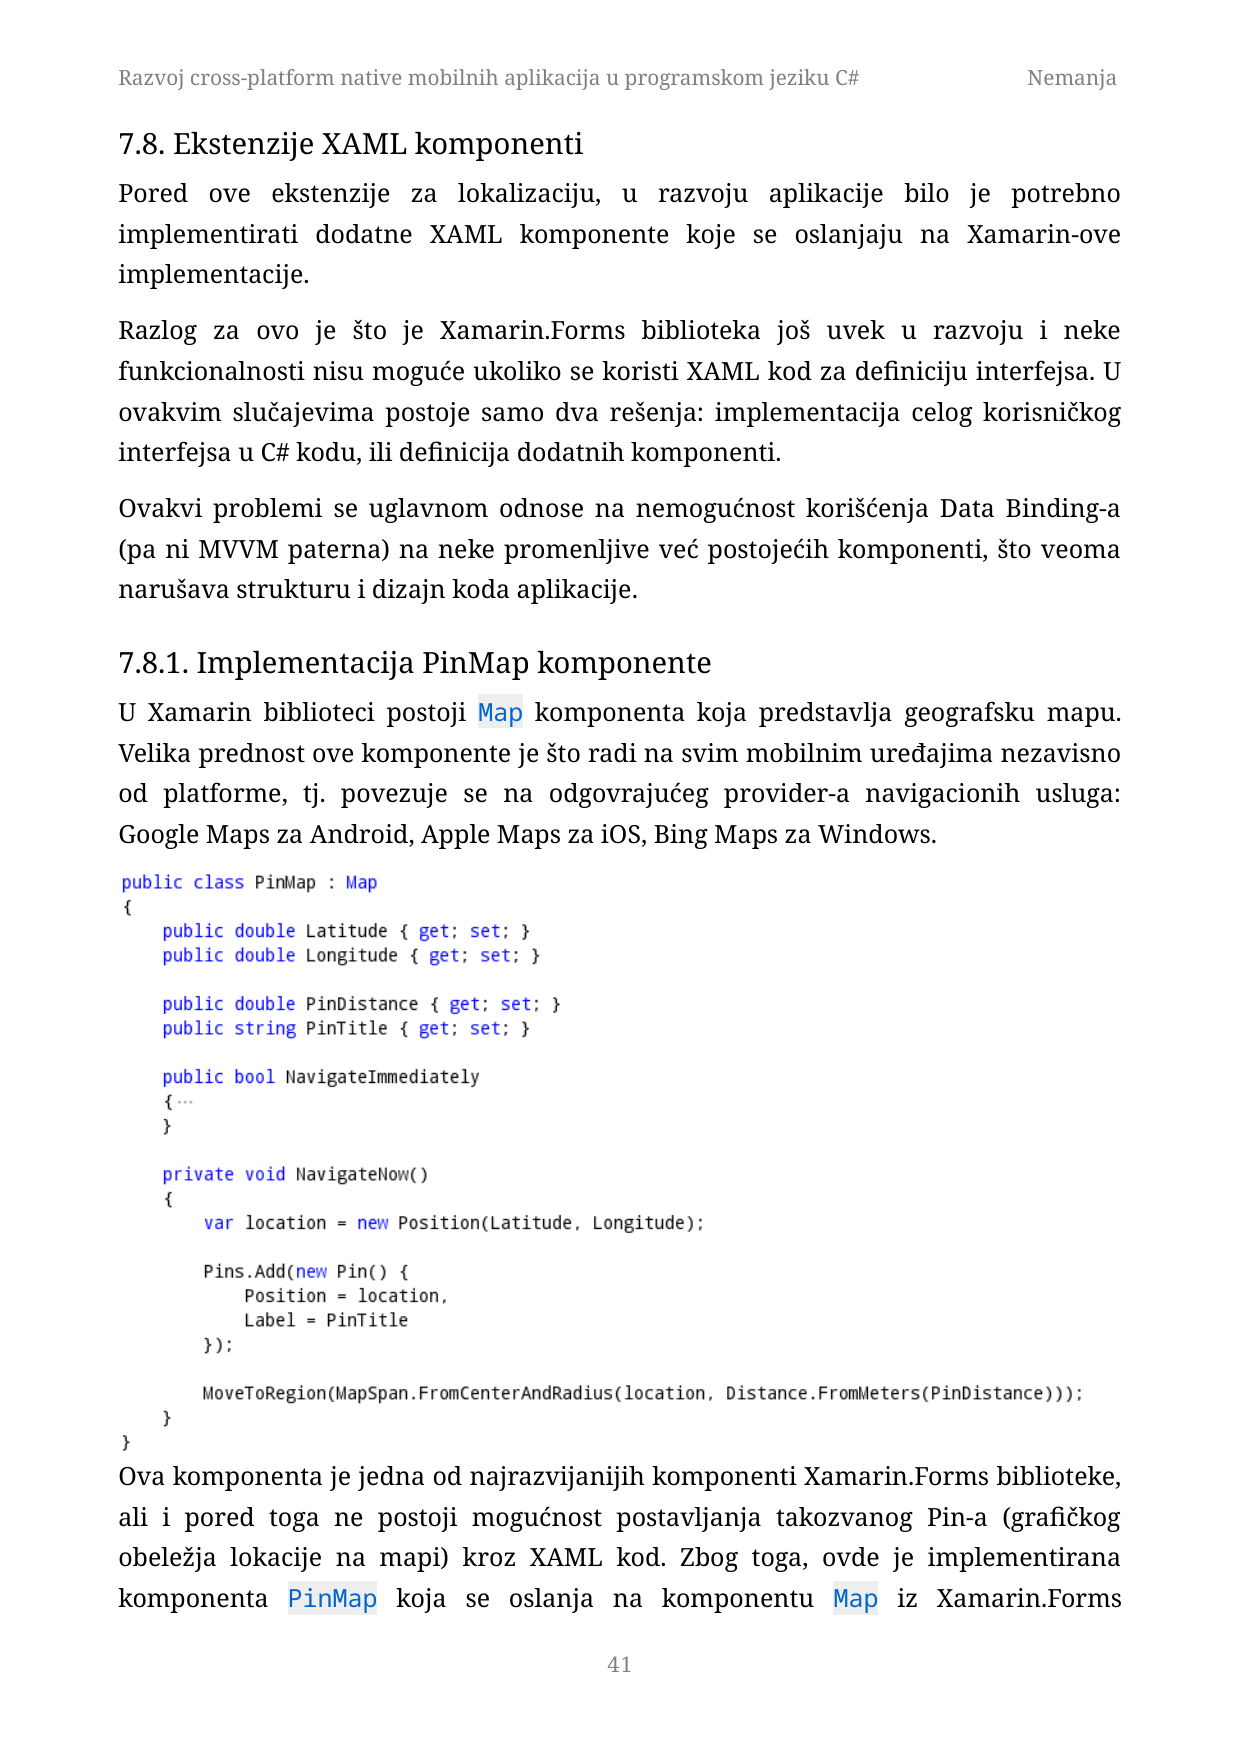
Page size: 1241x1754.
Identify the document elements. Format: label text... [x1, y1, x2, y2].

picture [118, 872, 1123, 1452]
text Pored ove ekstenzije za lokalizaciju, u razvoju aplikacije bilo je potrebno implementirati dodatne XAML komponente koje se oslanjaju na Xamarin-ove implementacije. [118, 176, 1122, 291]
text Ovakvi problemi se uglavnom odnose na nemogućnost korišćenja Data Binding-a (pa ni MVVM paterna) na neke promenljive već postojećih komponenti, što veoma narušava strukturu i dizajn koda aplikacije. [118, 491, 1122, 606]
text Razlog za ovo je što je Xamarin.Forms biblioteka još uvek u razvoju i neke funkcionalnosti nisu moguće ukoliko se koristi XAML kod za definiciju interfejsa. U ovakvim slučajevima postoje samo dva rešenja: implementacija celog korisničkog interfejsa u C# kodu, ili definicija dodatnih komponenti. [118, 313, 1122, 469]
text U Xamarin biblioteci postoji Map komponenta koja predstavlja geografsku mapu. Velika prednost ove komponente je što radi na svim mobilnim uređajima nezavisno od platforme, tj. povezuje se na odgovrajućeg provider-a navigacionih usluga: Google Maps za Android, Apple Maps za iOS, Bing Maps za Windows. [118, 694, 1122, 851]
subtitle 7.8. Ekstenzije XAML komponenti [118, 123, 1122, 163]
subtitle 7.8.1. Implementacija PinMap komponente [118, 642, 1122, 682]
text Ova komponenta je jedna od najrazvijanijih komponenti Xamarin.Forms biblioteke, ali i pored toga ne postoji mogućnost postavljanja takozvanog Pin-a (grafičkog obeležja lokacije na mapi) kroz XAML kod. Zbog toga, ovde je implementirana komponenta PinMap koja se oslanja na komponentu Map iz Xamarin.Forms [118, 1452, 1122, 1615]
